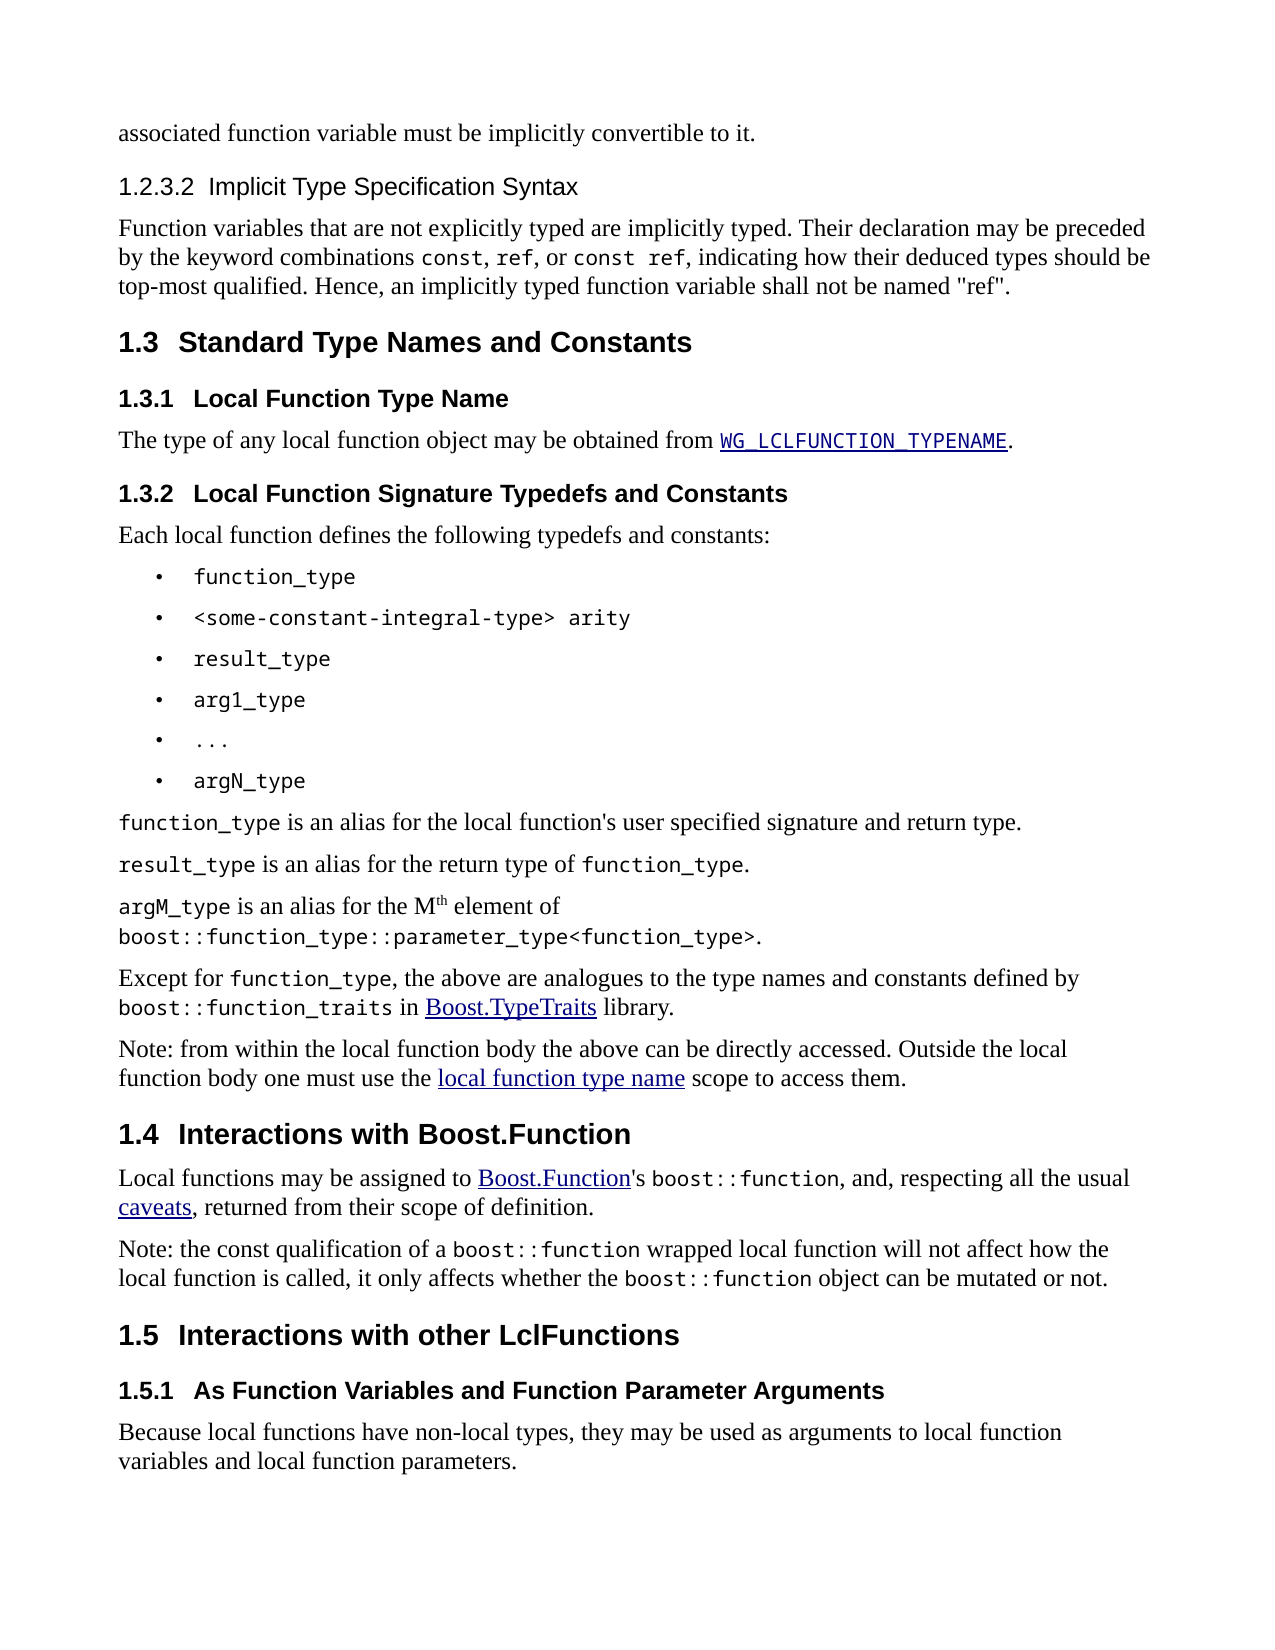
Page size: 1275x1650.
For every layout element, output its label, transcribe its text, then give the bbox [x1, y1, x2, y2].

subtitle Standard Type Names and Constants [118, 325, 1157, 359]
text Because local functions have non-local types, they may be used as arguments to local function variables and local function parameters. [118, 1417, 1157, 1475]
subtitle Implicit Type Specification Syntax [118, 172, 1157, 201]
list function_type [156, 562, 1157, 590]
text Note: the const qualification of a boost::function wrapped local function will not affect how the local function is called, it only affects whether the boost::function object can be mutated or not. [118, 1234, 1157, 1293]
text Note: from within the local function body the above can be directly accessed. Outside the local function body one must use the local function type name scope to access them. [118, 1034, 1157, 1092]
subtitle Interactions with other LclFunctions [118, 1318, 1157, 1351]
text result_type is an alias for the return type of function_type. [118, 849, 1157, 879]
list result_type [156, 644, 1157, 672]
text Each local function defines the following typedefs and constants: [118, 521, 1157, 549]
text Local functions may be assigned to Boost.Function's boost::function, and, respecting all the usual caveats, returned from their scope of definition. [118, 1163, 1157, 1221]
text Except for function_type, the above are analogues to the type names and constants defined by boost::function_traits in Boost.TypeTraits library. [118, 963, 1157, 1022]
subtitle Interactions with Boost.Function [118, 1117, 1157, 1150]
list ... [156, 726, 1157, 754]
subtitle Local Function Type Name [118, 384, 1157, 412]
list arg1_type [156, 685, 1157, 713]
text associated function variable must be implicitly convertible to it. [118, 118, 1157, 147]
list <some-constant-integral-type> arity [156, 603, 1157, 631]
subtitle Local Function Signature Typedefs and Constants [118, 479, 1157, 508]
text function_type is an alias for the local function's user specified signature and return type. [118, 807, 1157, 837]
text argM_type is an alias for the Mth element of boost::function_type::parameter_type<function_type>. [118, 891, 1157, 950]
subtitle As Function Variables and Function Parameter Arguments [118, 1376, 1157, 1405]
list argN_type [156, 767, 1157, 795]
text Function variables that are not explicitly typed are implicitly typed. Their declaration may be preceded by the keyword combinations const, ref, or const ref, indicating how their deduced types should be top-most qualified. Hence, an implicitly typed function variable shall not be named "ref". [118, 213, 1157, 300]
text The type of any local function object may be obtained from WG_LCLFUNCTION_TYPENAME. [118, 425, 1157, 454]
